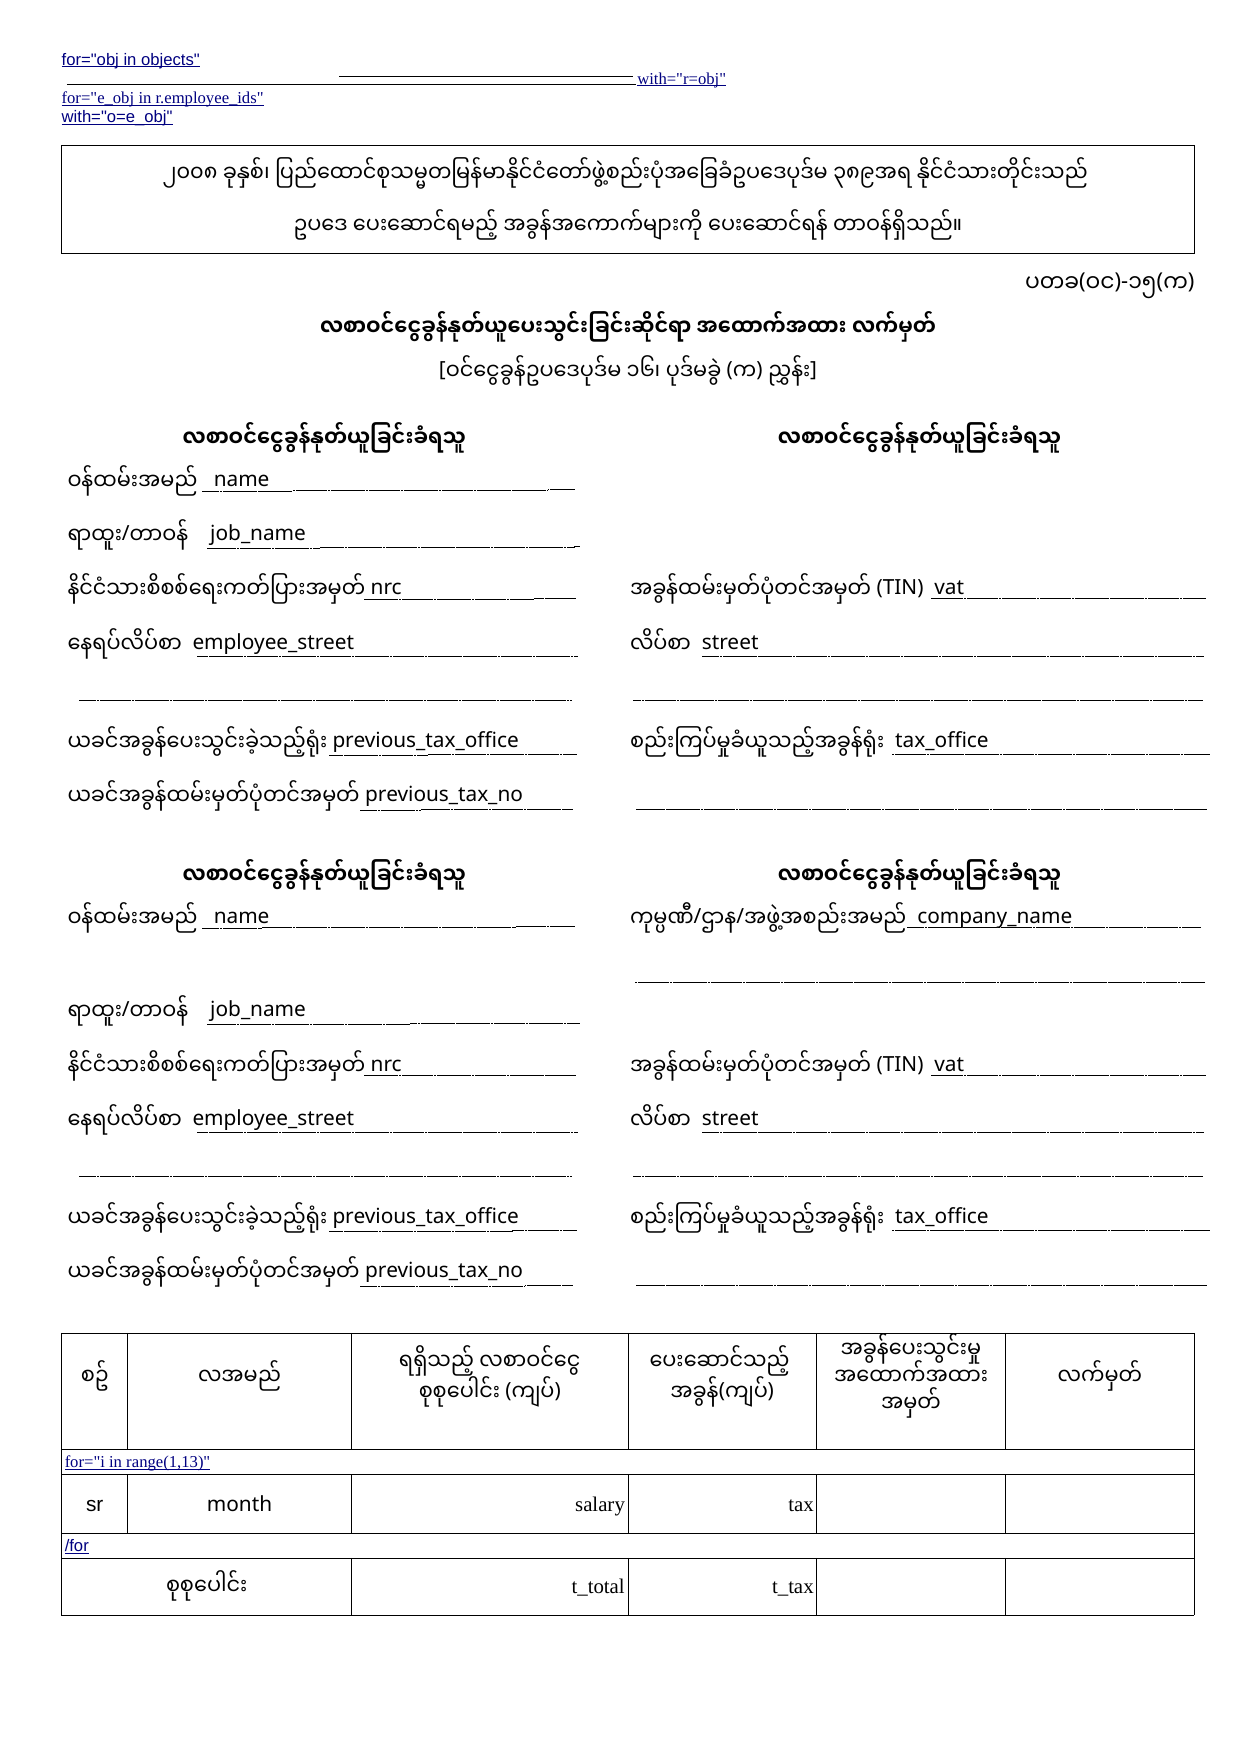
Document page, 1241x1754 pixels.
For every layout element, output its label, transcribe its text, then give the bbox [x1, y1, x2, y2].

table_cell စည်းကြပ်မှုခံယူသည့်အခွန်ရုံး tax_office [624, 719, 1214, 828]
table_cell [817, 1559, 1005, 1615]
table_cell [586, 1250, 624, 1304]
table_cell နေရပ်လိပ်စာ employee_street [61, 621, 586, 719]
table_cell /for [62, 1534, 1194, 1558]
table_cell t_tax [629, 1559, 816, 1615]
table_cell လိပ်စာ street [624, 621, 1214, 719]
table_cell [817, 1475, 1005, 1533]
table_cell for="i in range(1,13)" [62, 1450, 1194, 1474]
text with="r=obj" [61, 69, 1194, 88]
table_cell [1006, 1559, 1194, 1615]
table_cell [586, 1098, 624, 1196]
table_cell စည်းကြပ်မှုခံယူသည့်အခွန်ရုံး tax_office [624, 1196, 1214, 1304]
table_header လအမည် [128, 1334, 351, 1449]
table_cell [586, 895, 624, 989]
table_cell [586, 621, 624, 719]
table_header စဥ် [62, 1334, 127, 1449]
table_cell [586, 774, 624, 828]
table_cell tax [629, 1475, 816, 1533]
table_cell salary [352, 1475, 628, 1533]
text with="o=e_obj" [61, 107, 1194, 126]
table_cell နိင်ငံသားစိစစ်ရေးကတ်ပြားအမှတ် nrc [61, 1043, 586, 1097]
table_cell ရာထူး/တာဝန် job_name [61, 989, 586, 1043]
table_header ရရှိသည့် လစာဝင်ငွေ စုစုပေါင်း (ကျပ်) [352, 1334, 628, 1449]
table_header လက်မှတ် [1006, 1334, 1194, 1449]
table_cell ယခင်အခွန်ပေးသွင်းခဲ့သည့်ရုံး previous_tax_office [61, 1196, 586, 1250]
table_header လစာဝင်ငွေခွန်နုတ်ယူခြင်းခံရသူ [624, 420, 1214, 458]
table_cell [1006, 1475, 1194, 1533]
text for="obj in objects" [61, 49, 1194, 69]
table_cell နေရပ်လိပ်စာ employee_street [61, 1098, 586, 1196]
table_cell [586, 989, 624, 1043]
table_cell ကုမ္ပဏီ/ဌာန/အဖွဲ့အစည်းအမည် company_name [624, 895, 1214, 1043]
table_cell ပတခ(ဝင)-၁၅(က) [61, 254, 1194, 313]
table_cell t_total [352, 1559, 628, 1615]
table_cell ဝန်ထမ်းအမည် name [61, 458, 586, 512]
table_cell လိပ်စာ street [624, 1098, 1214, 1196]
table_cell [586, 719, 624, 773]
table_cell အခွန်ထမ်းမှတ်ပုံတင်အမှတ် (TIN) vat [624, 1043, 1214, 1097]
table_header လစာဝင်ငွေခွန်နုတ်ယူခြင်းခံရသူ [61, 856, 586, 895]
table_cell နိင်ငံသားစိစစ်ရေးကတ်ပြားအမှတ် nrc [61, 567, 586, 621]
table_header [586, 420, 624, 458]
table_cell [624, 458, 1214, 567]
table_cell month [128, 1475, 351, 1533]
table_cell [586, 513, 624, 567]
table_header လစာဝင်ငွေခွန်နုတ်ယူခြင်းခံရသူ [624, 856, 1214, 895]
table_cell ယခင်အခွန်ထမ်းမှတ်ပုံတင်အမှတ် previous_tax_no [61, 774, 586, 828]
table_cell [586, 1043, 624, 1097]
table_cell ရာထူး/တာဝန် job_name [61, 513, 586, 567]
table_cell စုစုပေါင်း [62, 1559, 351, 1615]
text for="e_obj in r.employee_ids" [61, 88, 1194, 107]
table_cell ယခင်အခွန်ပေးသွင်းခဲ့သည့်ရုံး previous_tax_office [61, 719, 586, 773]
table_cell [586, 1196, 624, 1250]
table_header လစာဝင်ငွေခွန်နုတ်ယူပေးသွင်းခြင်းဆိုင်ရာ အထောက်အထား လက်မှတ် [ဝင်ငွေခွန်ဥပဒေပုဒ်မ ၁၆၊ ပုဒ်မခွဲ (က) ညွှန်း] [61, 313, 1194, 397]
table_header လစာဝင်ငွေခွန်နုတ်ယူခြင်းခံရသူ [61, 420, 586, 458]
table_header [586, 856, 624, 895]
table_header ၂၀၀၈ ခုနှစ်၊ ပြည်ထောင်စုသမ္မတမြန်မာနိုင်ငံတော်ဖွဲ့စည်းပုံအခြေခံဥပဒေပုဒ်မ ၃၈၉အရ နိုင်ငံသားတိုင်းသည် ဥပ‌ဒေ ပေးဆောင်ရမည့် အခွန်အကောက်များကို ပေးဆောင်ရန် တာဝန်ရှိသည်။ [62, 146, 1194, 253]
table_cell ယခင်အခွန်ထမ်းမှတ်ပုံတင်အမှတ် previous_tax_no [61, 1250, 586, 1304]
table_header အခွန်ပေးသွင်းမှု အထောက်အထား အမှတ် [817, 1334, 1005, 1449]
table_cell [586, 458, 624, 512]
table_header ပေးဆောင်သည့် အခွန်(ကျပ်) [629, 1334, 816, 1449]
table_cell [586, 567, 624, 621]
table_cell ဝန်ထမ်းအမည် name [61, 895, 586, 989]
table_cell sr [62, 1475, 127, 1533]
table_cell အခွန်ထမ်းမှတ်ပုံတင်အမှတ် (TIN) vat [624, 567, 1214, 621]
